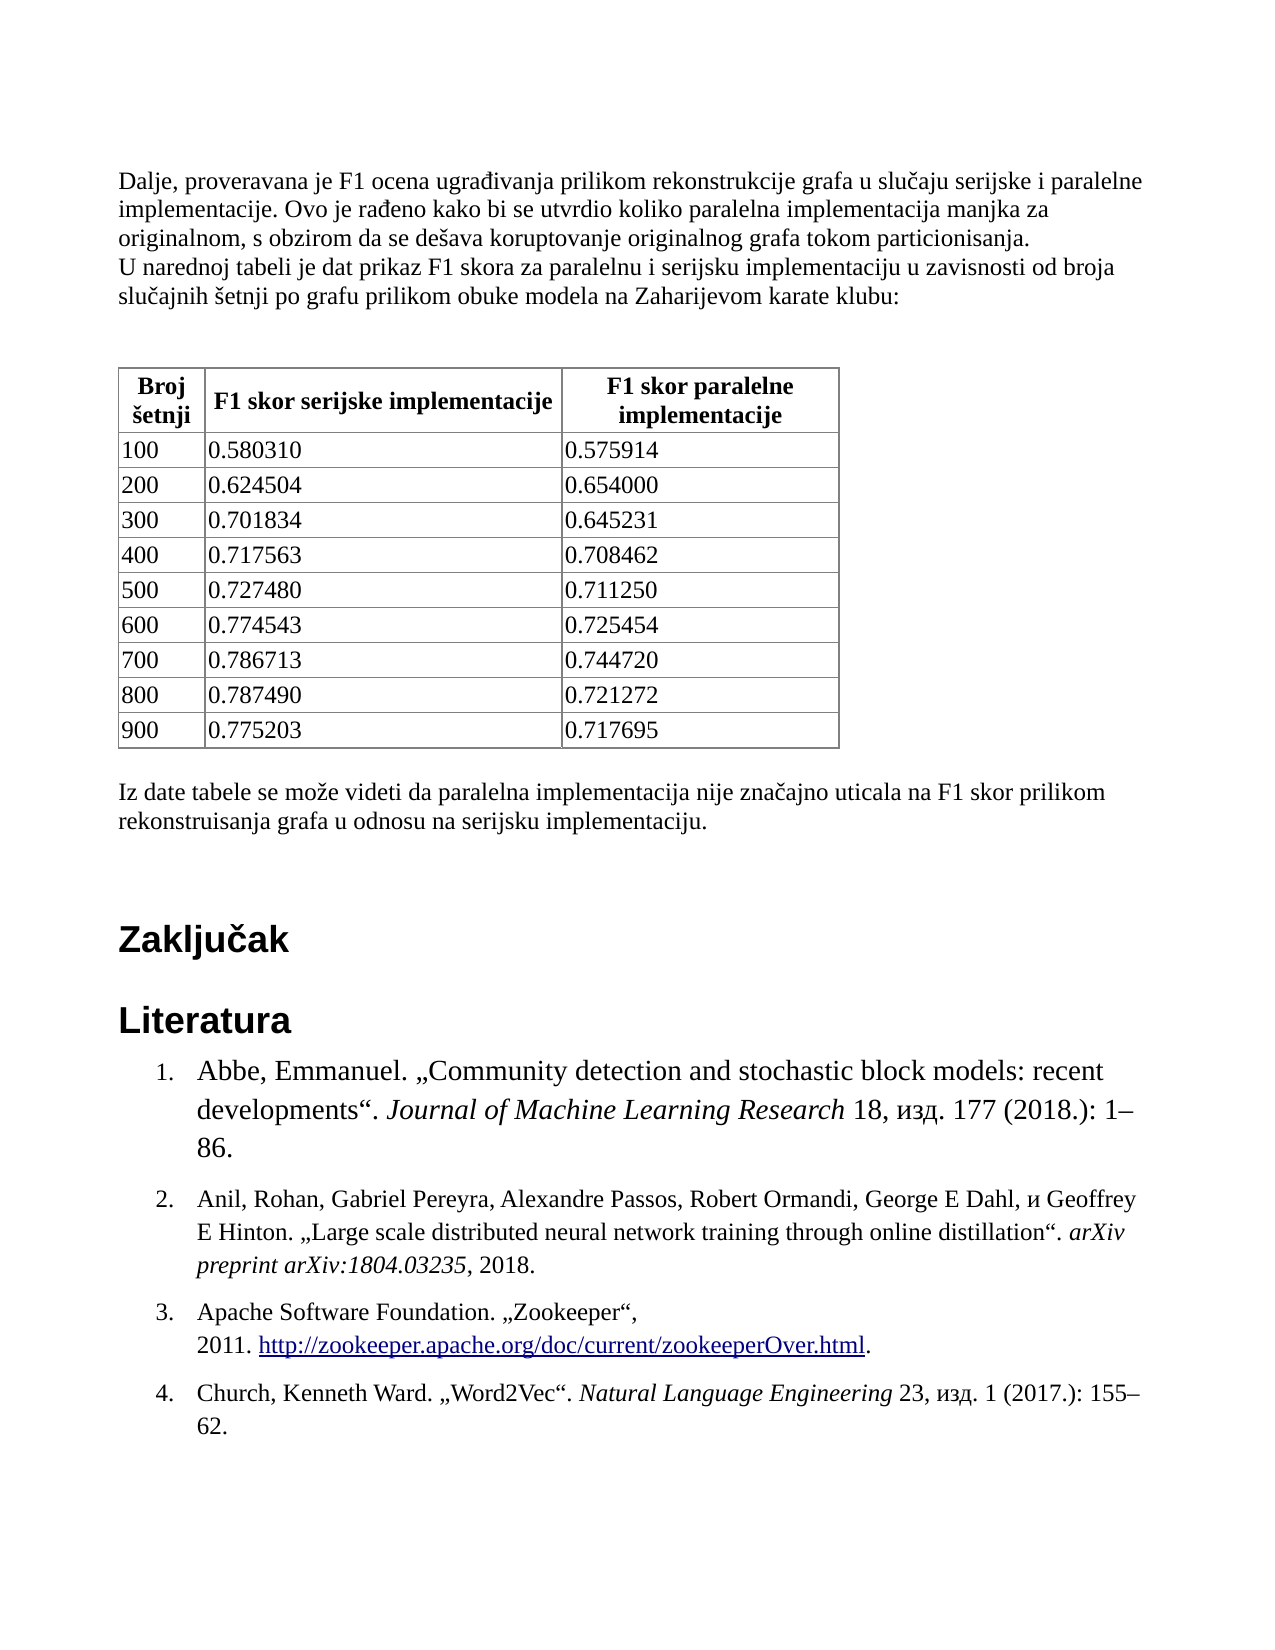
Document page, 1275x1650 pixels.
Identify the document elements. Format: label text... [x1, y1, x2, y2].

table_cell 0.624504 [206, 468, 561, 502]
text U narednoj tabeli je dat prikaz F1 skora za paralelnu i serijsku implementaciju u zavisnosti od broja slučajnih šetnji po grafu prilikom obuke modela na Zaharijevom karate klubu: [118, 252, 1157, 309]
table_cell 200 [119, 468, 204, 502]
table_cell 900 [119, 713, 204, 747]
table_cell 0.645231 [563, 503, 838, 537]
list Apache Software Foundation. „Zookeeper“, 2011. http://zookeeper.apache.org/doc/current/zookeeperOver.html. [155, 1297, 1157, 1359]
list Anil, Rohan, Gabriel Pereyra, Alexandre Passos, Robert Ormandi, George E Dahl, и Geoffrey E Hinton. „Large scale distributed neural network training through online distillation“. arXiv preprint arXiv:1804.03235, 2018. [155, 1184, 1157, 1278]
table_cell 0.721272 [563, 678, 838, 712]
table_cell 300 [119, 503, 204, 537]
table_cell 0.708462 [563, 538, 838, 572]
table_header F1 skor serijske implementacije [206, 369, 561, 432]
table_cell 800 [119, 678, 204, 712]
table_cell 0.654000 [563, 468, 838, 502]
table_cell 0.701834 [206, 503, 561, 537]
text Dalje, proveravana je F1 ocena ugrađivanja prilikom rekonstrukcije grafa u slučaju serijske i paralelne implementacije. Ovo je rađeno kako bi se utvrdio koliko paralelna implementacija manjka za originalnom, s obzirom da se dešava koruptovanje originalnog grafa tokom particionisanja. [118, 166, 1157, 252]
table_header Broj šetnji [119, 369, 204, 432]
table_cell 0.717563 [206, 538, 561, 572]
table_cell 700 [119, 643, 204, 677]
subtitle Zaključak [118, 917, 1157, 960]
table_cell 0.787490 [206, 678, 561, 712]
table_cell 0.775203 [206, 713, 561, 747]
table_cell 0.580310 [206, 433, 561, 467]
table_cell 500 [119, 573, 204, 607]
table_cell 0.727480 [206, 573, 561, 607]
table_cell 600 [119, 608, 204, 642]
list Abbe, Emmanuel. „Community detection and stochastic block models: recent developments“. Journal of Machine Learning Research 18, изд. 177 (2018.): 1–86. [155, 1053, 1157, 1164]
table_cell 400 [119, 538, 204, 572]
table_cell 100 [119, 433, 204, 467]
table_cell 0.774543 [206, 608, 561, 642]
table_cell 0.717695 [563, 713, 838, 747]
table_cell 0.786713 [206, 643, 561, 677]
text Iz date tabele se može videti da paralelna implementacija nije značajno uticala na F1 skor prilikom rekonstruisanja grafa u odnosu na serijsku implementaciju. [118, 777, 1157, 835]
table_cell 0.744720 [563, 643, 838, 677]
table_header F1 skor paralelne implementacije [563, 369, 838, 432]
list Church, Kenneth Ward. „Word2Vec“. Natural Language Engineering 23, изд. 1 (2017.): 155–62. [155, 1378, 1157, 1440]
table_cell 0.711250 [563, 573, 838, 607]
table_cell 0.725454 [563, 608, 838, 642]
table_cell 0.575914 [563, 433, 838, 467]
subtitle Literatura [118, 998, 1157, 1041]
